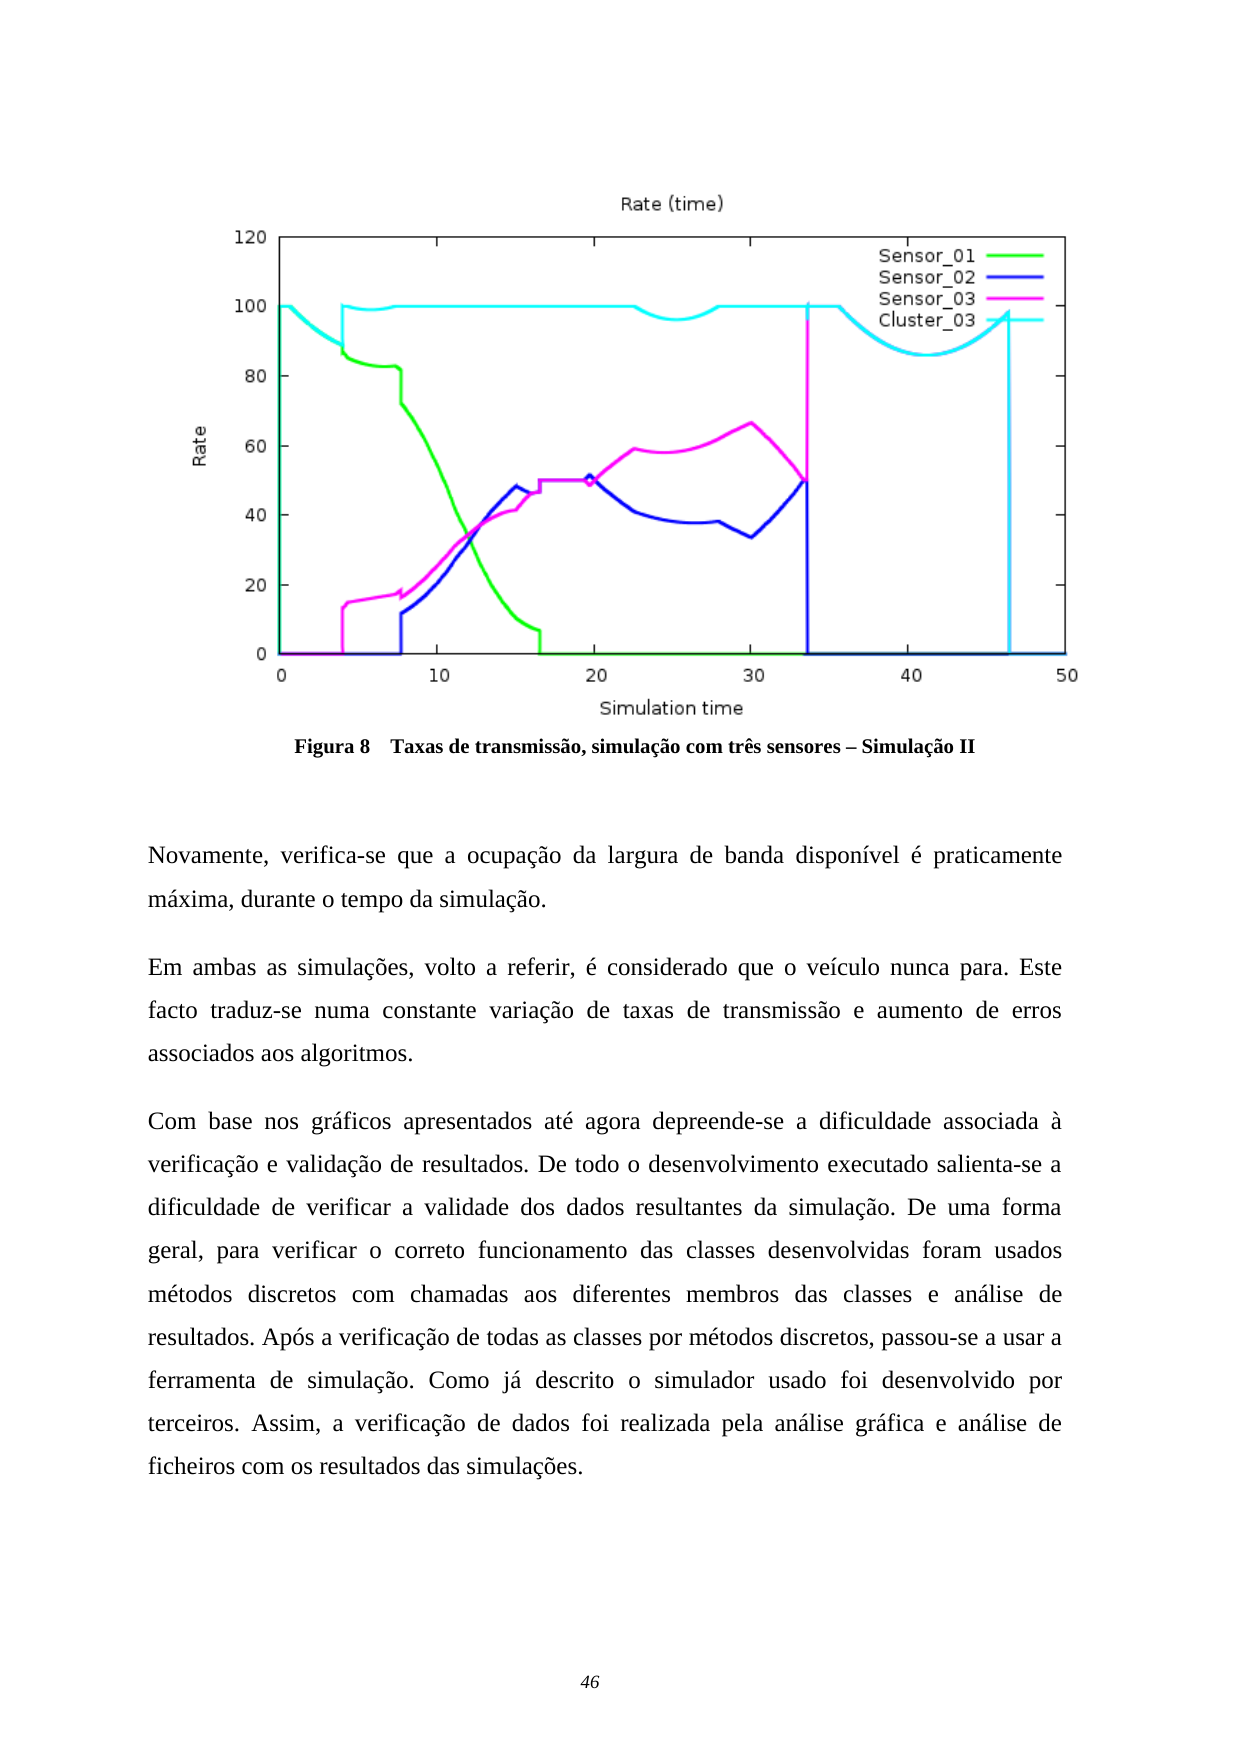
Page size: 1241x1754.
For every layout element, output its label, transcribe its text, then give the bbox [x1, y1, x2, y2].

text Com base nos gráficos apresentados até agora depreende-se a dificuldade associada à verificação e validação de resultados. De todo o desenvolvimento executado salienta-se a dificuldade de verificar a validade dos dados resultantes da simulação. De uma forma geral, para verificar o correto funcionamento das classes desenvolvidas foram usados métodos discretos com chamadas aos diferentes membros das classes e análise de resultados. Após a verificação de todas as classes por métodos discretos, passou-se a usar a ferramenta de simulação. Como já descrito o simulador usado foi desenvolvido por terceiros. Assim, a verificação de dados foi realizada pela análise gráfica e análise de ficheiros com os resultados das simulações. [148, 1106, 1063, 1480]
text Em ambas as simulações, volto a referir, é considerado que o veículo nunca para. Este facto traduz-se numa constante variação de taxas de transmissão e aumento de erros associados aos algoritmos. [148, 952, 1063, 1067]
text Novamente, verifica-se que a ocupação da largura de banda disponível é praticamente máxima, durante o tempo da simulação. [148, 841, 1063, 912]
list Taxas de transmissão, simulação com três sensores – Simulação II [183, 722, 1063, 758]
picture [183, 172, 1099, 722]
